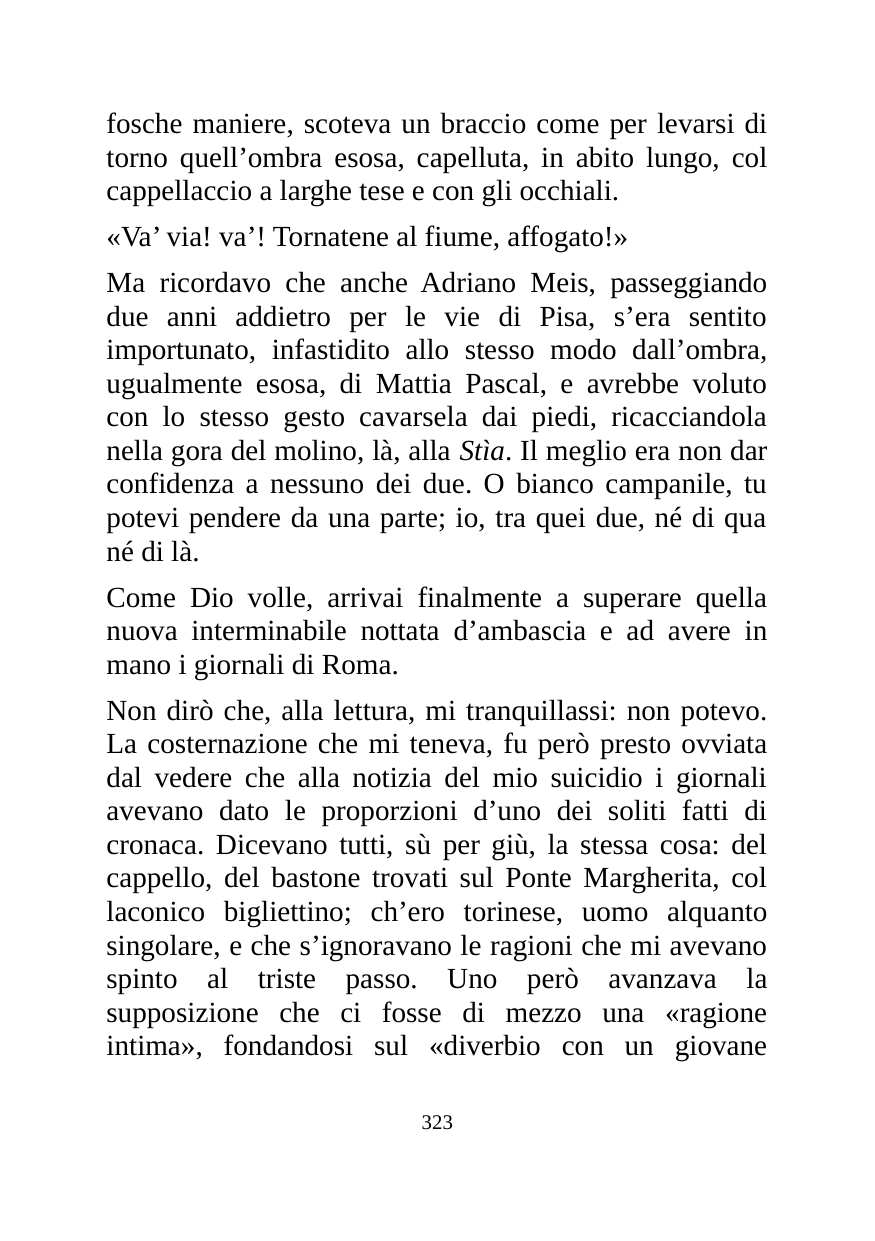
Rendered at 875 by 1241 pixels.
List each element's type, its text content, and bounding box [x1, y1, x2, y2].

text fosche maniere, scoteva un braccio come per levarsi di torno quell’ombra esosa, capelluta, in abito lungo, col cappellaccio a larghe tese e con gli occhiali. [106, 106, 768, 207]
text «Va’ via! va’! Tornatene al fiume, affogato!» [106, 219, 768, 253]
text Come Dio volle, arrivai finalmente a superare quella nuova interminabile nottata d’ambascia e ad avere in mano i giornali di Roma. [106, 580, 768, 680]
text Ma ricordavo che anche Adriano Meis, passeggiando due anni addietro per le vie di Pisa, s’era sentito importunato, infastidito allo stesso modo dall’ombra, ugualmente esosa, di Mattia Pascal, e avrebbe voluto con lo stesso gesto cavarsela dai piedi, ricacciandola nella gora del molino, là, alla Stìa. Il meglio era non dar confidenza a nessuno dei due. O bianco campanile, tu potevi pendere da una parte; io, tra quei due, né di qua né di là. [106, 265, 768, 567]
text Non dirò che, alla lettura, mi tranquillassi: non potevo. La costernazione che mi teneva, fu però presto ovviata dal vedere che alla notizia del mio suicidio i giornali avevano dato le proporzioni d’uno dei soliti fatti di cronaca. Dicevano tutti, sù per giù, la stessa cosa: del cappello, del bastone trovati sul Ponte Margherita, col laconico bigliettino; ch’ero torinese, uomo alquanto singolare, e che s’ignoravano le ragioni che mi avevano spinto al triste passo. Uno però avanzava la supposizione che ci fosse di mezzo una «ragione intima», fondandosi sul «diverbio con un giovane [106, 693, 768, 1062]
